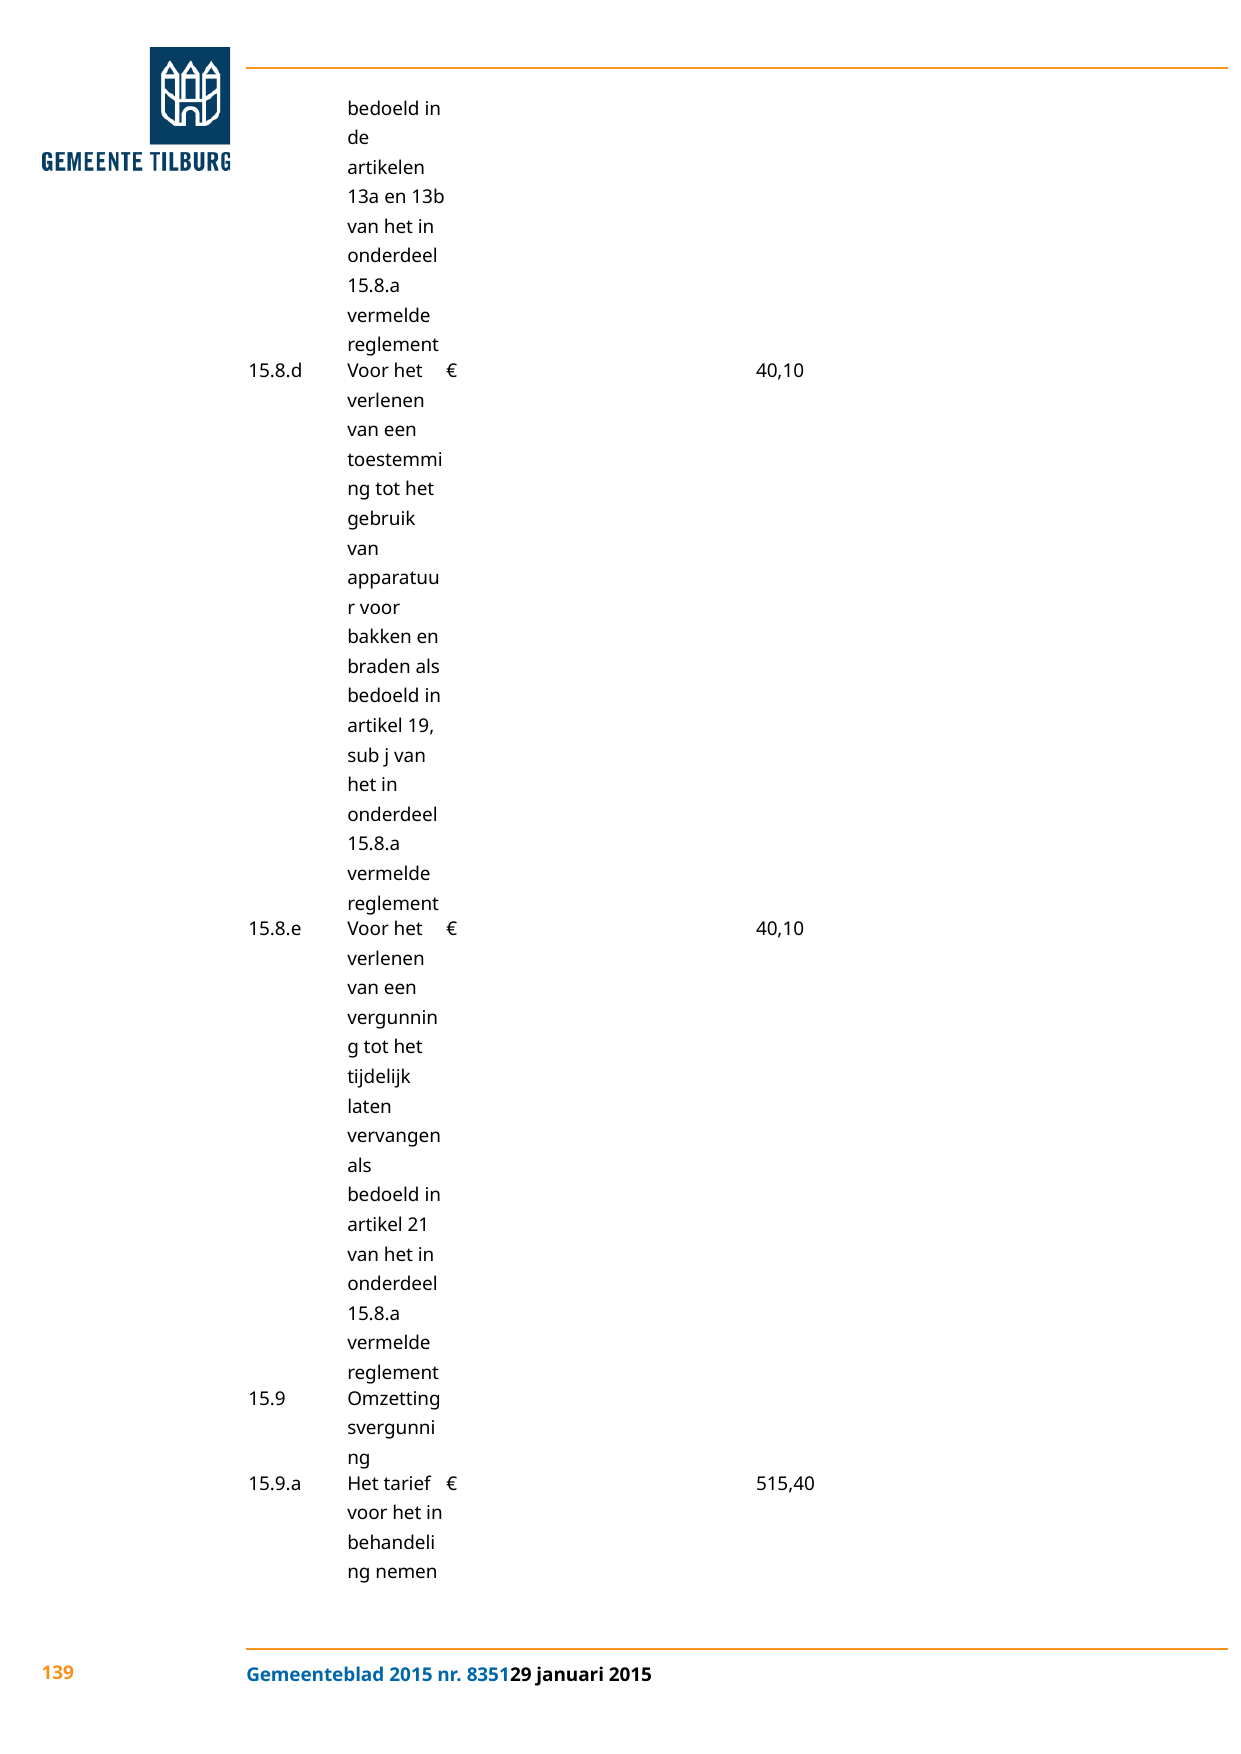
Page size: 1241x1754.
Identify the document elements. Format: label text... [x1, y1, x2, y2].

table_cell 15.9 [248, 1385, 347, 1470]
picture [41, 47, 231, 172]
table_cell [446, 1385, 756, 1470]
table_cell 15.8.d [248, 357, 347, 915]
table_cell 40,10 [756, 915, 855, 1385]
table_cell 15.8.e [248, 915, 347, 1385]
table_cell Het tarief voor het in behandeling nemen [347, 1470, 446, 1584]
table_cell € [446, 357, 756, 915]
table_cell Voor het verlenen van een toestemming tot het gebruik van apparatuur voor bakken en braden als bedoeld in artikel 19, sub j van het in onderdeel 15.8.a vermelde reglement [347, 357, 446, 915]
table_cell 40,10 [756, 357, 855, 915]
table_cell 515,40 [756, 1470, 855, 1584]
table_cell [756, 1385, 855, 1470]
table_cell € [446, 915, 756, 1385]
table_cell € [446, 1470, 756, 1584]
table_cell [756, 95, 855, 357]
table_cell bedoeld in de artikelen 13a en 13b van het in onderdeel 15.8.a vermelde reglement [347, 95, 446, 357]
table_cell 15.9.a [248, 1470, 347, 1584]
table_cell [446, 95, 756, 357]
table_cell Voor het verlenen van een vergunning tot het tijdelijk laten vervangen als bedoeld in artikel 21 van het in onderdeel 15.8.a vermelde reglement [347, 915, 446, 1385]
table_cell Omzettingsvergunning [347, 1385, 446, 1470]
table_cell [248, 95, 347, 357]
